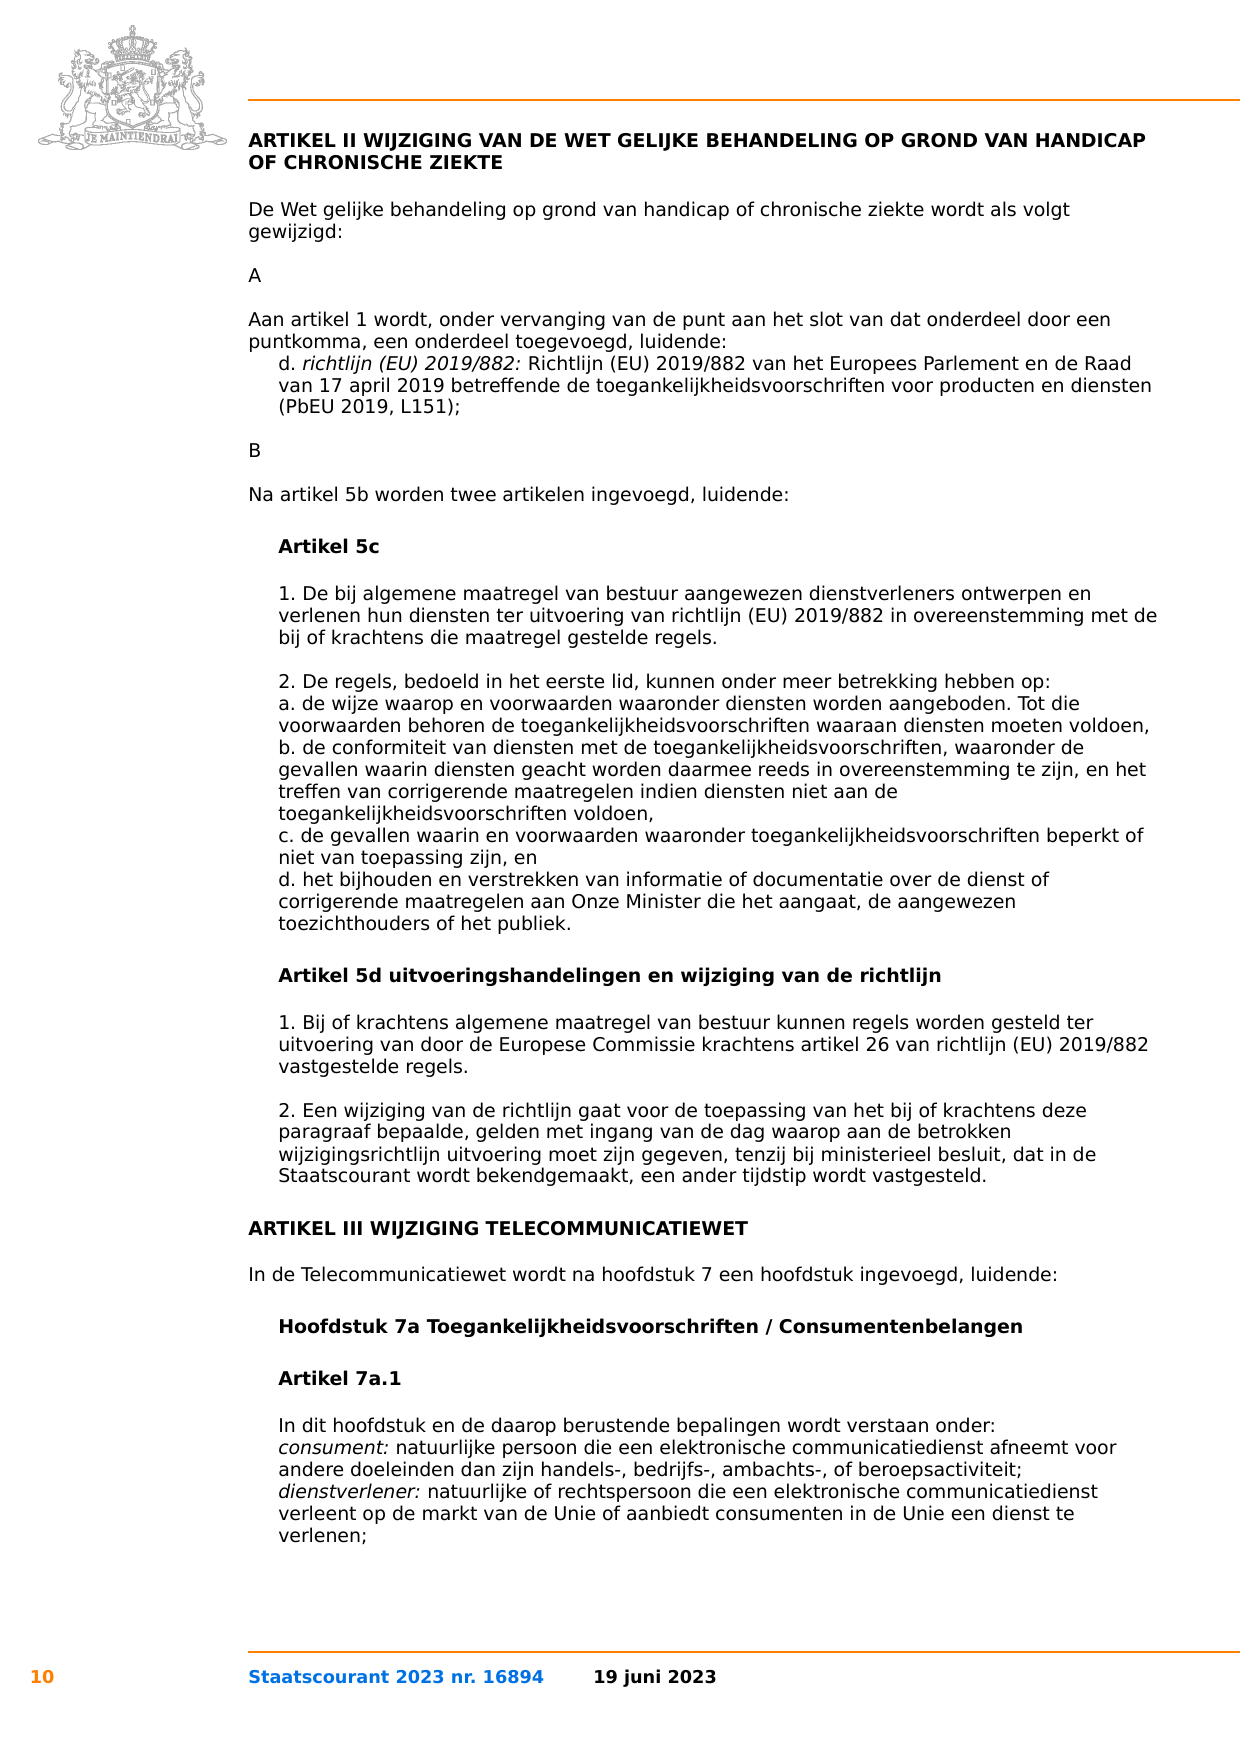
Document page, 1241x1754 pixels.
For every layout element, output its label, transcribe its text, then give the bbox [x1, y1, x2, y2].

text 2. De regels, bedoeld in het eerste lid, kunnen onder meer betrekking hebben op: [278, 671, 1163, 693]
text b. de conformiteit van diensten met de toegankelijkheidsvoorschriften, waaronder de gevallen waarin diensten geacht worden daarmee reeds in overeenstemming te zijn, en het treffen van corrigerende maatregelen indien diensten niet aan de toegankelijkheidsvoorschriften voldoen, [278, 737, 1163, 825]
text consument: natuurlijke persoon die een elektronische communicatiedienst afneemt voor andere doeleinden dan zijn handels-, bedrijfs-, ambachts-, of beroepsactiviteit; [278, 1437, 1163, 1481]
text c. de gevallen waarin en voorwaarden waaronder toegankelijkheidsvoorschriften beperkt of niet van toepassing zijn, en [278, 825, 1163, 869]
subtitle Artikel 5c [278, 536, 1163, 558]
text De Wet gelijke behandeling op grond van handicap of chronische ziekte wordt als volgt gewijzigd: [248, 199, 1163, 243]
subtitle ARTIKEL II WIJZIGING VAN DE WET GELIJKE BEHANDELING OP GROND VAN HANDICAP OF CHRONISCHE ZIEKTE [248, 130, 1163, 174]
text d. richtlijn (EU) 2019/882: Richtlijn (EU) 2019/882 van het Europees Parlement en de Raad van 17 april 2019 betreffende de toegankelijkheidsvoorschriften voor producten en diensten (PbEU 2019, L151); [278, 352, 1163, 418]
text Aan artikel 1 wordt, onder vervanging van de punt aan het slot van dat onderdeel door een puntkomma, een onderdeel toegevoegd, luidende: [248, 308, 1163, 352]
text a. de wijze waarop en voorwaarden waaronder diensten worden aangeboden. Tot die voorwaarden behoren de toegankelijkheidsvoorschriften waaraan diensten moeten voldoen, [278, 693, 1163, 737]
text 1. Bij of krachtens algemene maatregel van bestuur kunnen regels worden gesteld ter uitvoering van door de Europese Commissie krachtens artikel 26 van richtlijn (EU) 2019/882 vastgestelde regels. [278, 1012, 1163, 1078]
text 1. De bij algemene maatregel van bestuur aangewezen dienstverleners ontwerpen en verlenen hun diensten ter uitvoering van richtlijn (EU) 2019/882 in overeenstemming met de bij of krachtens die maatregel gestelde regels. [278, 583, 1163, 649]
text B [248, 440, 1163, 462]
subtitle Artikel 5d uitvoeringshandelingen en wijziging van de richtlijn [278, 965, 1163, 987]
subtitle ARTIKEL III WIJZIGING TELECOMMUNICATIEWET [248, 1217, 1163, 1239]
text In dit hoofdstuk en de daarop berustende bepalingen wordt verstaan onder: [278, 1415, 1163, 1437]
text A [248, 265, 1163, 287]
subtitle Hoofdstuk 7a Toegankelijkheidsvoorschriften / Consumentenbelangen [278, 1316, 1163, 1338]
picture [38, 25, 227, 150]
text 2. Een wijziging van de richtlijn gaat voor de toepassing van het bij of krachtens deze paragraaf bepaalde, gelden met ingang van de dag waarop aan de betrokken wijzigingsrichtlijn uitvoering moet zijn gegeven, tenzij bij ministerieel besluit, dat in de Staatscourant wordt bekendgemaakt, een ander tijdstip wordt vastgesteld. [278, 1099, 1163, 1187]
text d. het bijhouden en verstrekken van informatie of documentatie over de dienst of corrigerende maatregelen aan Onze Minister die het aangaat, de aangewezen toezichthouders of het publiek. [278, 869, 1163, 935]
text In de Telecommunicatiewet wordt na hoofdstuk 7 een hoofdstuk ingevoegd, luidende: [248, 1264, 1163, 1286]
text dienstverlener: natuurlijke of rechtspersoon die een elektronische communicatiedienst verleent op de markt van de Unie of aanbiedt consumenten in de Unie een dienst te verlenen; [278, 1481, 1163, 1547]
text Na artikel 5b worden twee artikelen ingevoegd, luidende: [248, 484, 1163, 506]
subtitle Artikel 7a.1 [278, 1368, 1163, 1390]
